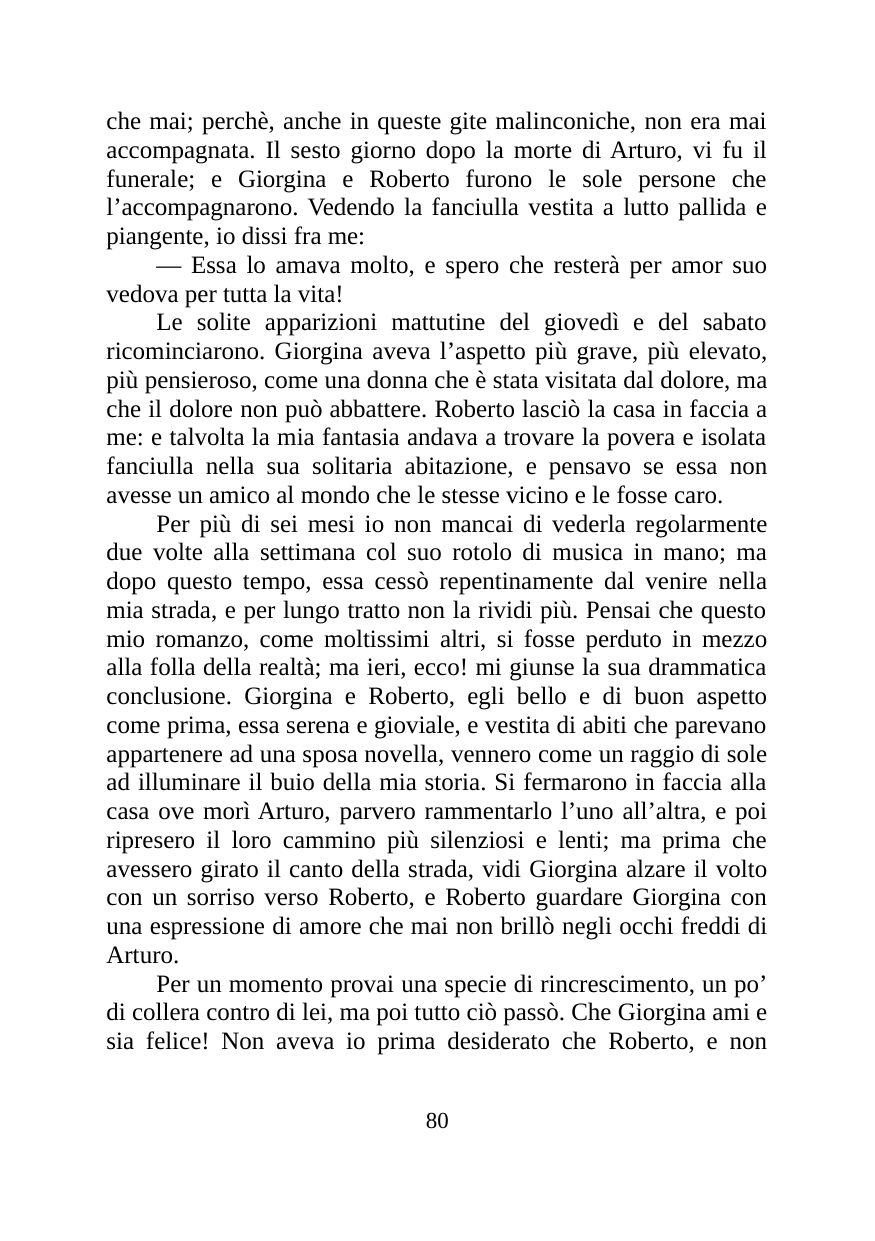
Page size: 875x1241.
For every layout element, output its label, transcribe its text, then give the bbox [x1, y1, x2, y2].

text Per un momento provai una specie di rincrescimento, un po’ di collera contro di lei, ma poi tutto ciò passò. Che Giorgina ami e sia felice! Non aveva io prima desiderato che Roberto, e non [106, 969, 768, 1055]
text Per più di sei mesi io non mancai di vederla regolarmente due volte alla settimana col suo rotolo di musica in mano; ma dopo questo tempo, essa cessò repentinamente dal venire nella mia strada, e per lungo tratto non la rividi più. Pensai che questo mio romanzo, come moltissimi altri, si fosse perduto in mezzo alla folla della realtà; ma ieri, ecco! mi giunse la sua drammatica conclusione. Giorgina e Roberto, egli bello e di buon aspetto come prima, essa serena e gioviale, e vestita di abiti che parevano appartenere ad una sposa novella, vennero come un raggio di sole ad illuminare il buio della mia storia. Si fermarono in faccia alla casa ove morì Arturo, parvero rammentarlo l’uno all’altra, e poi ripresero il loro cammino più silenziosi e lenti; ma prima che avessero girato il canto della strada, vidi Giorgina alzare il volto con un sorriso verso Roberto, e Roberto guardare Giorgina con una espressione di amore che mai non brillò negli occhi freddi di Arturo. [106, 509, 768, 969]
text Le solite apparizioni mattutine del giovedì e del sabato ricominciarono. Giorgina aveva l’aspetto più grave, più elevato, più pensieroso, come una donna che è stata visitata dal dolore, ma che il dolore non può abbattere. Roberto lasciò la casa in faccia a me: e talvolta la mia fantasia andava a trovare la povera e isolata fanciulla nella sua solitaria abitazione, e pensavo se essa non avesse un amico al mondo che le stesse vicino e le fosse caro. [106, 307, 768, 509]
text — Essa lo amava molto, e spero che resterà per amor suo vedova per tutta la vita! [106, 250, 768, 307]
text che mai; perchè, anche in queste gite malinconiche, non era mai accompagnata. Il sesto giorno dopo la morte di Arturo, vi fu il funerale; e Giorgina e Roberto furono le sole persone che l’accompagnarono. Vedendo la fanciulla vestita a lutto pallida e piangente, io dissi fra me: [106, 106, 768, 250]
